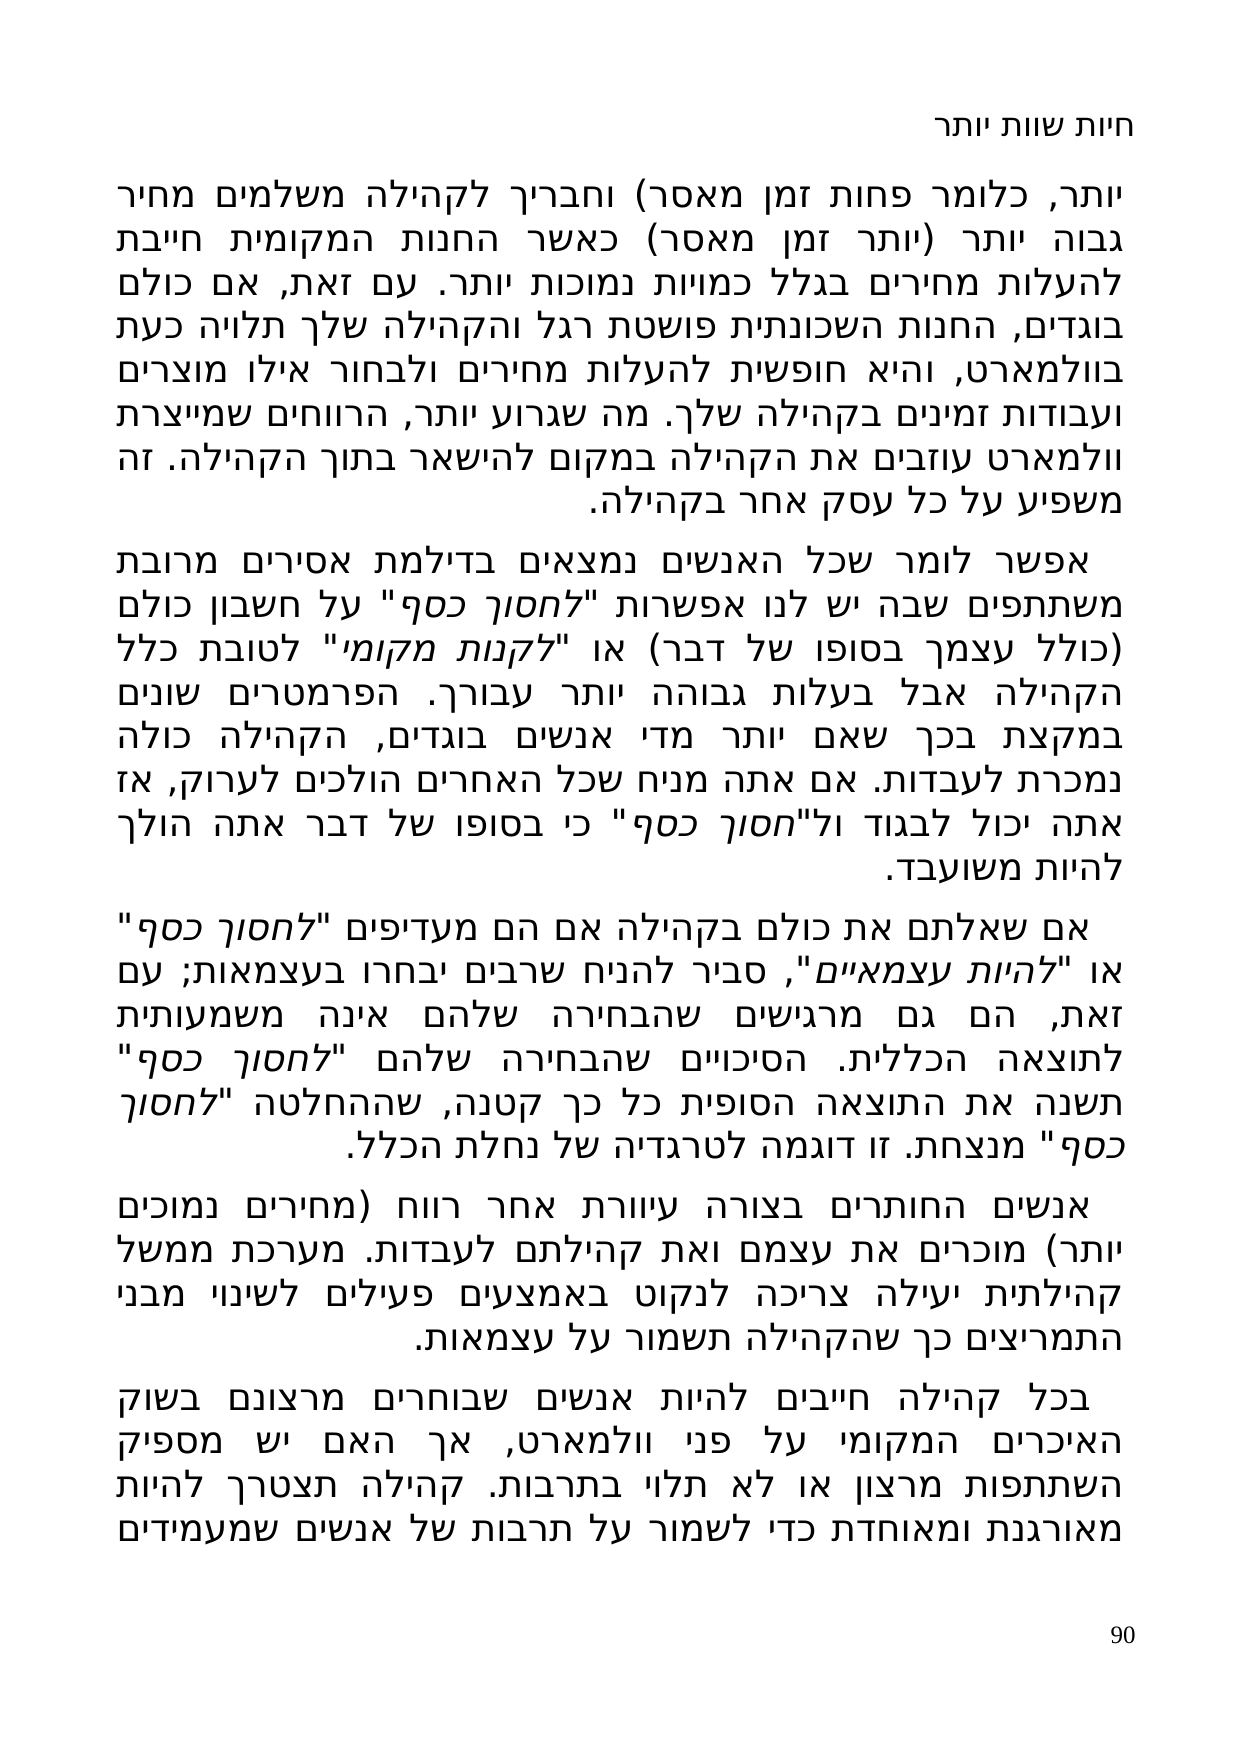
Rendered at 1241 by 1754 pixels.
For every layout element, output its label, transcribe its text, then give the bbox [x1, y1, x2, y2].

text אפשר לומר שכל האנשים נמצאים בדילמת אסירים מרובת משתתפים שבה יש לנו אפשרות "לחסוך כסף" על חשבון כולם (כולל עצמך בסופו של דבר) או "לקנות מקומי" לטובת כלל הקהילה אבל בעלות גבוהה יותר עבורך. הפרמטרים שונים במקצת בכך שאם יותר מדי אנשים בוגדים, הקהילה כולה נמכרת לעבדות. אם אתה מניח שכל האחרים הולכים לערוק, אז אתה יכול לבגוד ול"חסוך כסף" כי בסופו של דבר אתה הולך להיות משועבד. [116, 539, 1124, 889]
text אנשים החותרים בצורה עיוורת אחר רווח (מחירים נמוכים יותר) מוכרים את עצמם ואת קהילתם לעבדות. מערכת ממשל קהילתית יעילה צריכה לנקוט באמצעים פעילים לשינוי מבני התמריצים כך שהקהילה תשמור על עצמאות. [116, 1184, 1124, 1359]
text יותר, כלומר פחות זמן מאסר) וחבריך לקהילה משלמים מחיר גבוה יותר (יותר זמן מאסר) כאשר החנות המקומית חייבת להעלות מחירים בגלל כמויות נמוכות יותר. עם זאת, אם כולם בוגדים, החנות השכונתית פושטת רגל והקהילה שלך תלויה כעת בוולמארט, והיא חופשית להעלות מחירים ולבחור אילו מוצרים ועבודות זמינים בקהילה שלך. מה שגרוע יותר, הרווחים שמייצרת וולמארט עוזבים את הקהילה במקום להישאר בתוך הקהילה. זה משפיע על כל עסק אחר בקהילה. [116, 172, 1124, 522]
text אם שאלתם את כולם בקהילה אם הם מעדיפים "לחסוך כסף" או "להיות עצמאיים", סביר להניח שרבים יבחרו בעצמאות; עם זאת, הם גם מרגישים שהבחירה שלהם אינה משמעותית לתוצאה הכללית. הסיכויים שהבחירה שלהם "לחסוך כסף" תשנה את התוצאה הסופית כל כך קטנה, שההחלטה "לחסוך כסף" מנצחת. זו דוגמה לטרגדיה של נחלת הכלל. [116, 905, 1124, 1167]
text בכל קהילה חייבים להיות אנשים שבוחרים מרצונם בשוק האיכרים המקומי על פני וולמארט, אך האם יש מספיק השתתפות מרצון או לא תלוי בתרבות. קהילה תצטרך להיות מאורגנת ומאוחדת כדי לשמור על תרבות של אנשים שמעמידים [116, 1375, 1124, 1550]
